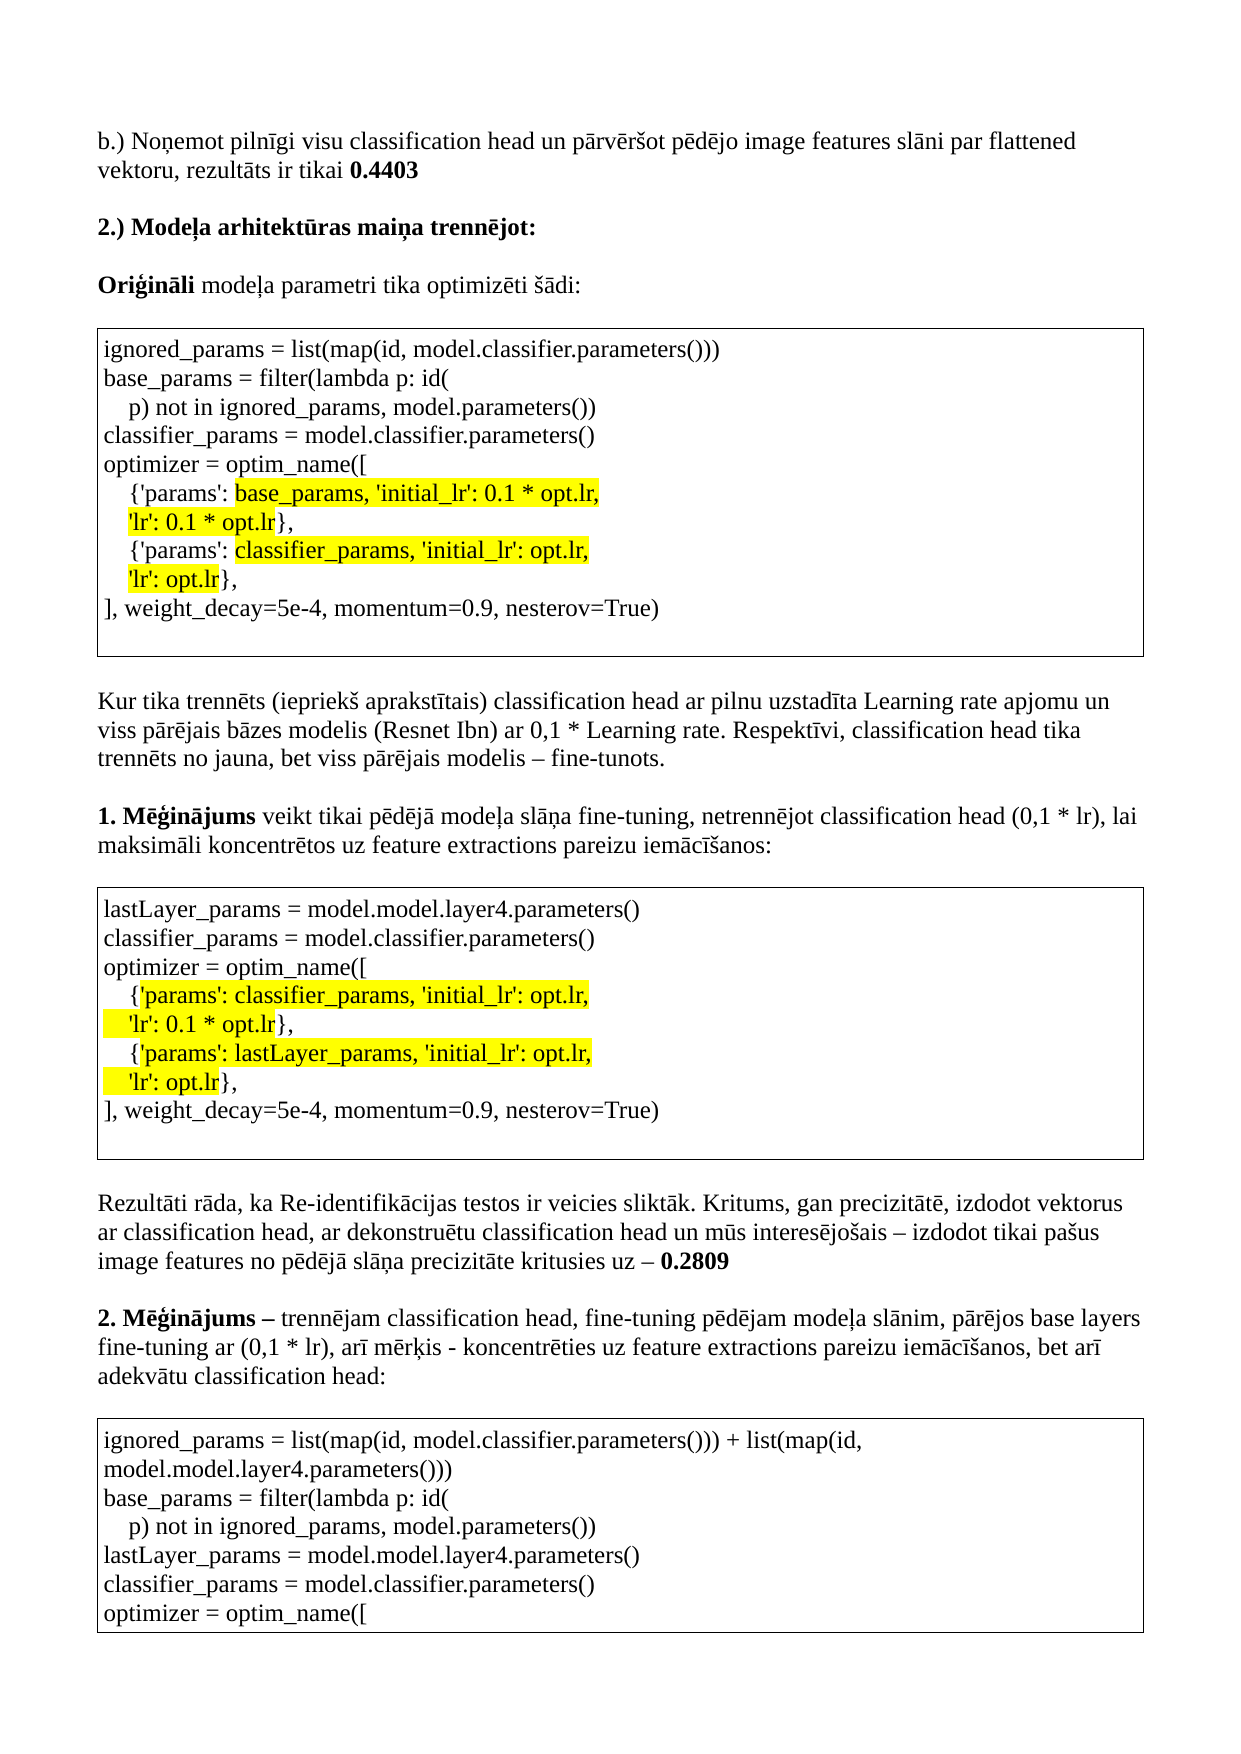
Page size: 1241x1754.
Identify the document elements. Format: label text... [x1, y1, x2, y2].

text 2. Mēģinājums – trennējam classification head, fine-tuning pēdējam modeļa slānim, pārējos base layers fine-tuning ar (0,1 * lr), arī mērķis - koncentrēties uz feature extractions pareizu iemācīšanos, bet arī adekvātu classification head: [97, 1303, 1143, 1389]
table_header ignored_params = list(map(id, model.classifier.parameters())) + list(map(id, model.model.layer4.parameters())) base_params = filter(lambda p: id( p) not in ignored_params, model.parameters()) lastLayer_params = model.model.layer4.parameters() classifier_params = model.classifier.parameters() optimizer = optim_name([ [98, 1419, 1143, 1632]
table_header ignored_params = list(map(id, model.classifier.parameters())) base_params = filter(lambda p: id( p) not in ignored_params, model.parameters()) classifier_params = model.classifier.parameters() optimizer = optim_name([ {'params': base_params, 'initial_lr': 0.1 * opt.lr, 'lr': 0.1 * opt.lr}, {'params': classifier_params, 'initial_lr': opt.lr, 'lr': opt.lr}, ], weight_decay=5e-4, momentum=0.9, nesterov=True) [98, 329, 1143, 656]
text Oriģināli modeļa parametri tika optimizēti šādi: [97, 270, 1143, 299]
text Rezultāti rāda, ka Re-identifikācijas testos ir veicies sliktāk. Kritums, gan precizitātē, izdodot vektorus ar classification head, ar dekonstruētu classification head un mūs interesējošais – izdodot tikai pašus image features no pēdējā slāņa precizitāte kritusies uz – 0.2809 [97, 1188, 1143, 1274]
text 2.) Modeļa arhitektūras maiņa trennējot: [97, 212, 1143, 241]
text 1. Mēģinājums veikt tikai pēdējā modeļa slāņa fine-tuning, netrennējot classification head (0,1 * lr), lai maksimāli koncentrētos uz feature extractions pareizu iemācīšanos: [97, 801, 1143, 858]
text b.) Noņemot pilnīgi visu classification head un pārvēršot pēdējo image features slāni par flattened vektoru, rezultāts ir tikai 0.4403 [97, 126, 1143, 184]
text Kur tika trennēts (iepriekš aprakstītais) classification head ar pilnu uzstadīta Learning rate apjomu un viss pārējais bāzes modelis (Resnet Ibn) ar 0,1 * Learning rate. Respektīvi, classification head tika trennēts no jauna, bet viss pārējais modelis – fine-tunots. [97, 686, 1143, 772]
table_header lastLayer_params = model.model.layer4.parameters() classifier_params = model.classifier.parameters() optimizer = optim_name([ {'params': classifier_params, 'initial_lr': opt.lr, 'lr': 0.1 * opt.lr}, {'params': lastLayer_params, 'initial_lr': opt.lr, 'lr': opt.lr}, ], weight_decay=5e-4, momentum=0.9, nesterov=True) [98, 888, 1143, 1158]
